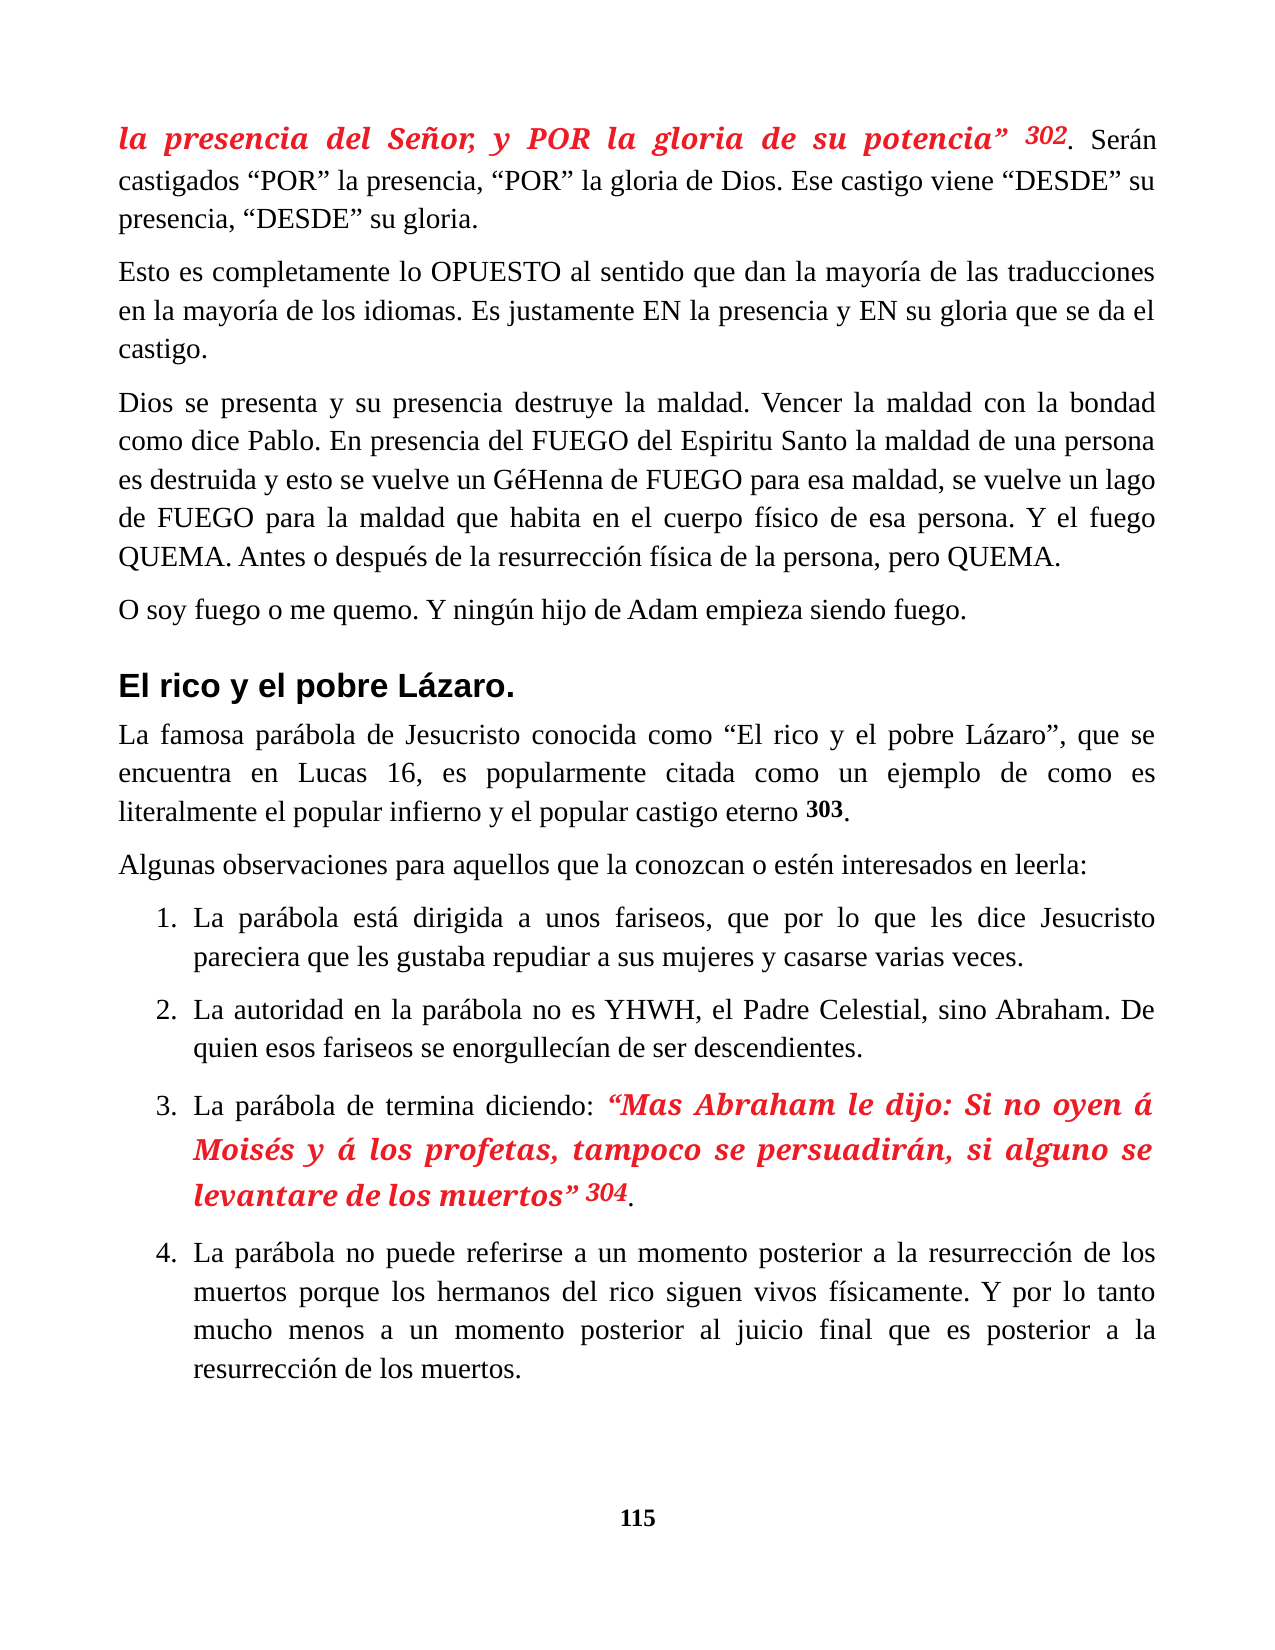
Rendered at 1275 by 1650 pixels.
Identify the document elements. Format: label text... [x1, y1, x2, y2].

list La parábola no puede referirse a un momento posterior a la resurrección de los muertos porque los hermanos del rico siguen vivos físicamente. Y por lo tanto mucho menos a un momento posterior al juicio final que es posterior a la resurrección de los muertos. [156, 1235, 1157, 1384]
list La parábola de termina diciendo: “Mas Abraham le dijo: Si no oyen á Moisés y á los profetas, tampoco se persuadirán, si alguno se levantare de los muertos” . [156, 1084, 1157, 1215]
text La famosa parábola de Jesucristo conocida como “El rico y el pobre Lázaro”, que se encuentra en Lucas 16, es popularmente citada como un ejemplo de como es literalmente el popular infierno y el popular castigo eterno . [118, 717, 1157, 828]
text O soy fuego o me quemo. Y ningún hijo de Adam empieza siendo fuego. [118, 592, 1157, 626]
text la presencia del Señor, y POR la gloria de su potencia” . Serán castigados “POR” la presencia, “POR” la gloria de Dios. Ese castigo viene “DESDE” su presencia, “DESDE” su gloria. [118, 118, 1157, 235]
list La parábola está dirigida a unos fariseos, que por lo que les dice Jesucristo pareciera que les gustaba repudiar a sus mujeres y casarse varias veces. [156, 900, 1157, 972]
text Esto es completamente lo OPUESTO al sentido que dan la mayoría de las traducciones en la mayoría de los idiomas. Es justamente EN la presencia y EN su gloria que se da el castigo. [118, 254, 1157, 365]
list La autoridad en la parábola no es YHWH, el Padre Celestial, sino Abraham. De quien esos fariseos se enorgullecían de ser descendientes. [156, 992, 1157, 1064]
subtitle El rico y el pobre Lázaro. [118, 666, 1157, 704]
text Algunas observaciones para aquellos que la conozcan o estén interesados en leerla: [118, 847, 1157, 881]
text Dios se presenta y su presencia destruye la maldad. Vencer la maldad con la bondad como dice Pablo. En presencia del FUEGO del Espiritu Santo la maldad de una persona es destruida y esto se vuelve un GéHenna de FUEGO para esa maldad, se vuelve un lago de FUEGO para la maldad que habita en el cuerpo físico de esa persona. Y el fuego QUEMA. Antes o después de la resurrección física de la persona, pero QUEMA. [118, 385, 1157, 572]
